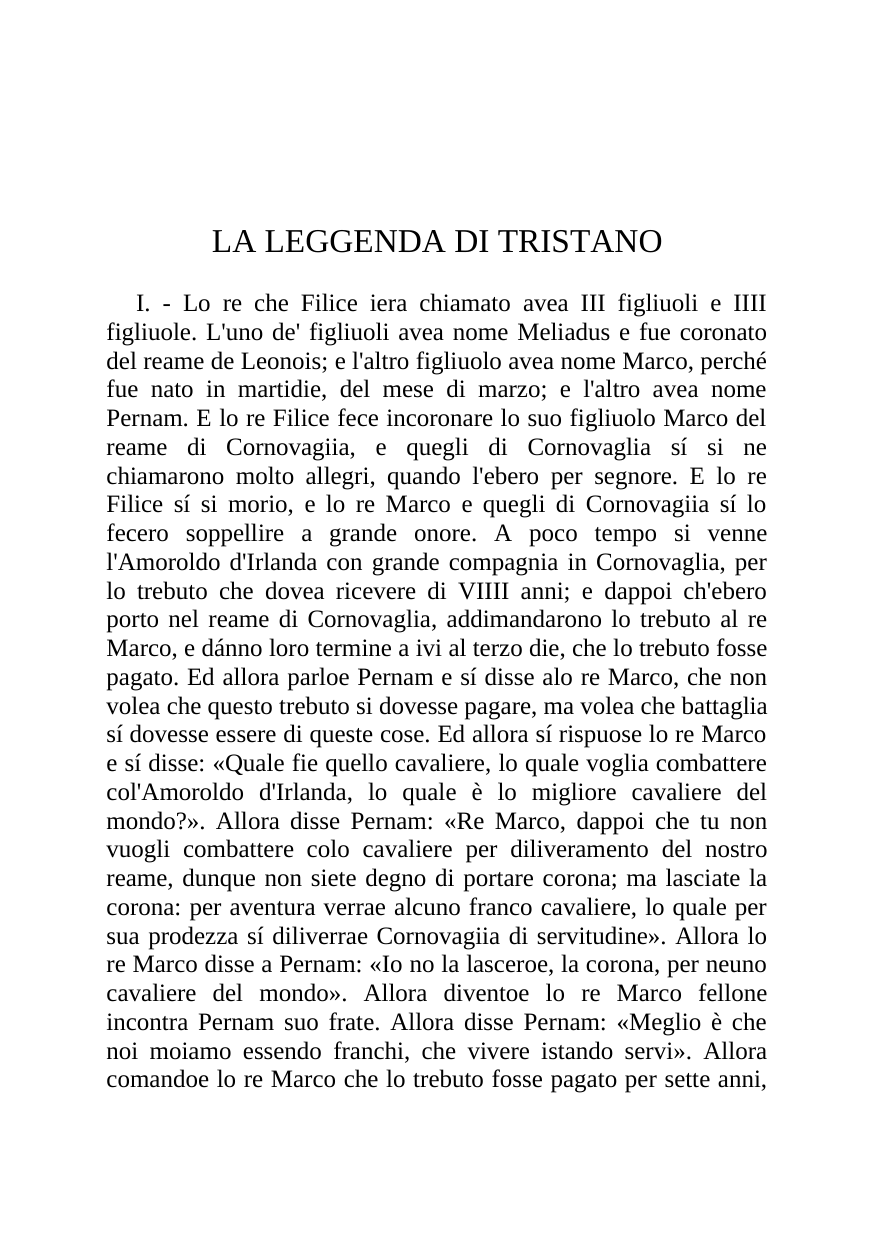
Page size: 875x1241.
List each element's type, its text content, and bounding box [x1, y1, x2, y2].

text I. - Lo re che Filice iera chiamato avea III figliuoli e IIII figliuole. L'uno de' figliuoli avea nome Meliadus e fue coronato del reame de Leonois; e l'altro figliuolo avea nome Marco, perché fue nato in martidie, del mese di marzo; e l'altro avea nome Pernam. E lo re Filice fece incoronare lo suo figliuolo Marco del reame di Cornovagiia, e quegli di Cornovaglia sí si ne chiamarono molto allegri, quando l'ebero per segnore. E lo re Filice sí si morio, e lo re Marco e quegli di Cornovagiia sí lo fecero soppellire a grande onore. A poco tempo si venne l'Amoroldo d'Irlanda con grande compagnia in Cornovaglia, per lo trebuto che dovea ricevere di VIIII anni; e dappoi ch'ebero porto nel reame di Cornovaglia, addimandarono lo trebuto al re Marco, e dánno loro termine a ivi al terzo die, che lo trebuto fosse pagato. Ed allora parloe Pernam e sí disse alo re Marco, che non volea che questo trebuto si dovesse pagare, ma volea che battaglia sí dovesse essere di queste cose. Ed allora sí rispuose lo re Marco e sí disse: «Quale fie quello cavaliere, lo quale voglia combattere col'Amoroldo d'Irlanda, lo quale è lo migliore cavaliere del mondo?». Allora disse Pernam: «Re Marco, dappoi che tu non vuogli combattere colo cavaliere per diliveramento del nostro reame, dunque non siete degno di portare corona; ma lasciate la corona: per aventura verrae alcuno franco cavaliere, lo quale per sua prodezza sí diliverrae Cornovagiia di servitudine». Allora lo re Marco disse a Pernam: «Io no la lasceroe, la corona, per neuno cavaliere del mondo». Allora diventoe lo re Marco fellone incontra Pernam suo frate. Allora disse Pernam: «Meglio è che noi moiamo essendo franchi, che vivere istando servi». Allora comandoe lo re Marco che lo trebuto fosse pagato per sette anni, [106, 288, 768, 1093]
text LA LEGGENDA DI TRISTANO [106, 221, 768, 259]
